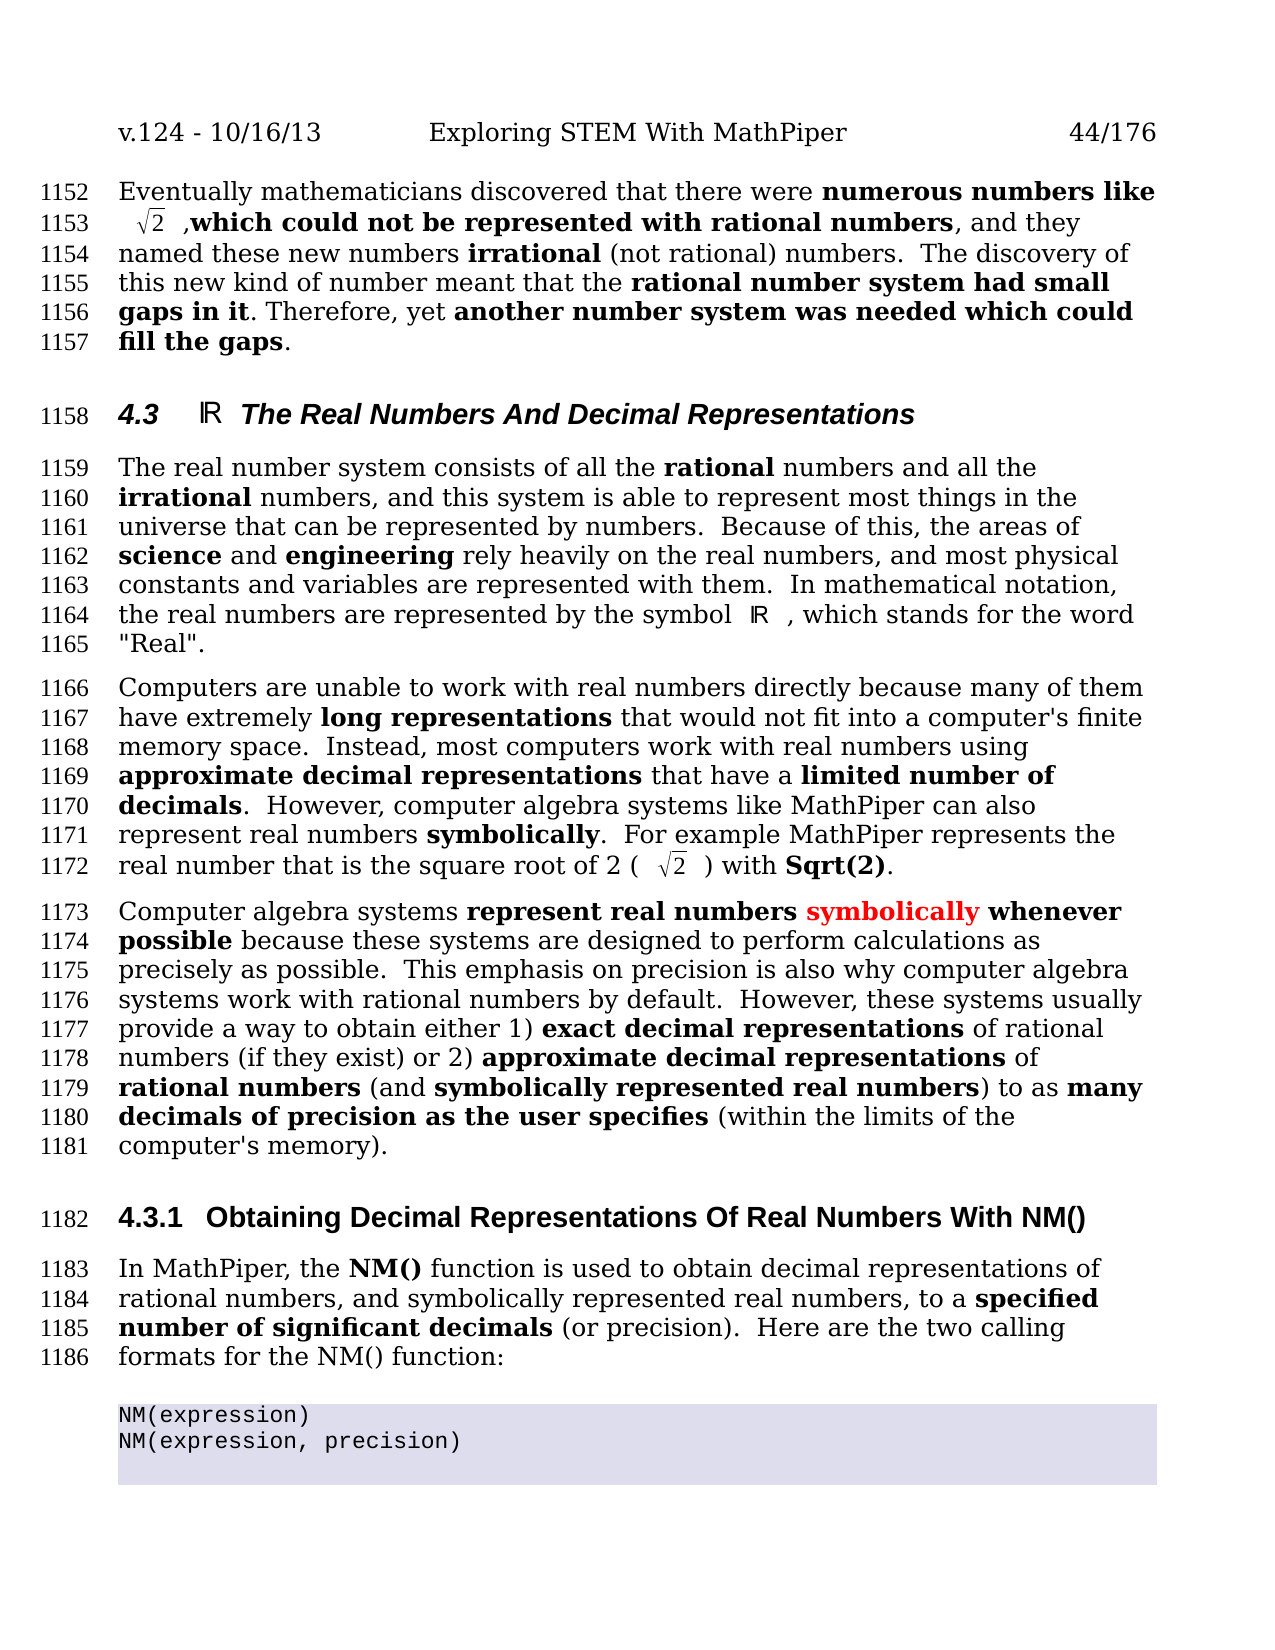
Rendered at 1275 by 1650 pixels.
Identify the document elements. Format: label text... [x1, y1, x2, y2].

text In MathPiper, the NM() function is used to obtain decimal representations of rational numbers, and symbolically represented real numbers, to a specified number of significant decimals (or precision). Here are the two calling formats for the NM() function: [118, 1254, 1157, 1371]
subtitle Obtaining Decimal Representations Of Real Numbers With NM() [118, 1200, 1157, 1233]
text Computer algebra systems represent real numbers symbolically whenever possible because these systems are designed to perform calculations as precisely as possible. This emphasis on precision is also why computer algebra systems work with rational numbers by default. However, these systems usually provide a way to obtain either 1) exact decimal representations of rational numbers (if they exist) or 2) approximate decimal representations of rational numbers (and symbolically represented real numbers) to as many decimals of precision as the user specifies (within the limits of the computer's memory). [118, 897, 1157, 1161]
table_header NM(expression) NM(expression, precision) [118, 1404, 1157, 1485]
subtitle The Real Numbers And Decimal Representations [118, 395, 1157, 432]
text The real number system consists of all the rational numbers and all the irrational numbers, and this system is able to represent most things in the universe that can be represented by numbers. Because of this, the areas of science and engineering rely heavily on the real numbers, and most physical constants and variables are represented with them. In mathematical notation, the real numbers are represented by the symbol, which stands for the word "Real". [118, 453, 1157, 659]
text Eventually mathematicians discovered that there were numerous numbers like,which could not be represented with rational numbers, and they named these new numbers irrational (not rational) numbers. The discovery of this new kind of number meant that the rational number system had small gaps in it. Therefore, yet another number system was needed which could fill the gaps. [118, 177, 1157, 356]
text Computers are unable to work with real numbers directly because many of them have extremely long representations that would not fit into a computer's finite memory space. Instead, most computers work with real numbers using approximate decimal representations that have a limited number of decimals. However, computer algebra systems like MathPiper can also represent real numbers symbolically. For example MathPiper represents the real number that is the square root of 2 () with Sqrt(2). [118, 674, 1157, 882]
